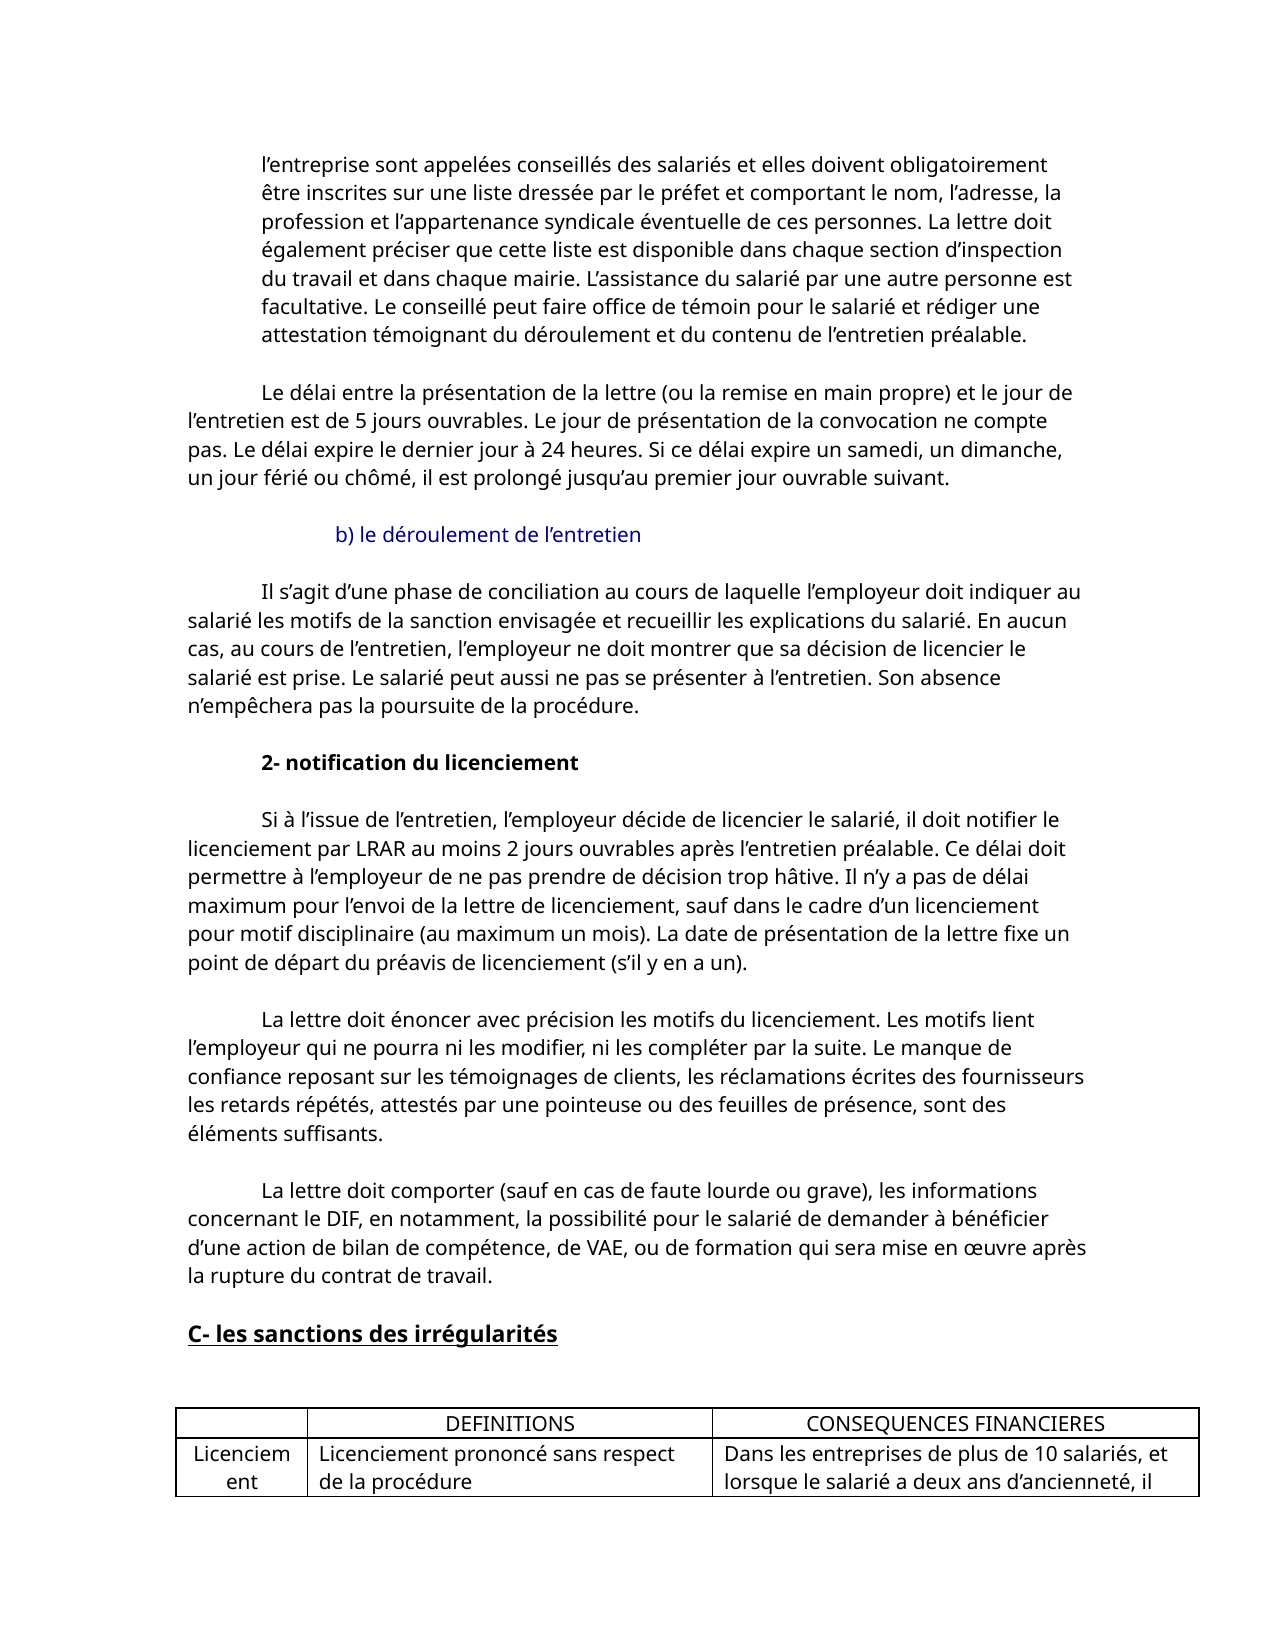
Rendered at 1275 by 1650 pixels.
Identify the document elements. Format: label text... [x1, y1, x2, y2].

text Si à l’issue de l’entretien, l’employeur décide de licencier le salarié, il doit notifier le licenciement par LRAR au moins 2 jours ouvrables après l’entretien préalable. Ce délai doit permettre à l’employeur de ne pas prendre de décision trop hâtive. Il n’y a pas de délai maximum pour l’envoi de la lettre de licenciement, sauf dans le cadre d’un licenciement pour motif disciplinaire (au maximum un mois). La date de présentation de la lettre fixe un point de départ du préavis de licenciement (s’il y en a un). [187, 806, 1087, 976]
table_header CONSEQUENCES FINANCIERES [713, 1409, 1198, 1437]
text l’entreprise sont appelées conseillés des salariés et elles doivent obligatoirement être inscrites sur une liste dressée par le préfet et comportant le nom, l’adresse, la profession et l’appartenance syndicale éventuelle de ces personnes. La lettre doit également préciser que cette liste est disponible dans chaque section d’inspection du travail et dans chaque mairie. L’assistance du salarié par une autre personne est facultative. Le conseillé peut faire office de témoin pour le salarié et rédiger une attestation témoignant du déroulement et du contenu de l’entretien préalable. [261, 150, 1087, 349]
table_header [177, 1409, 307, 1437]
text C- les sanctions des irrégularités [187, 1318, 1087, 1350]
text La lettre doit comporter (sauf en cas de faute lourde ou grave), les informations concernant le DIF, en notamment, la possibilité pour le salarié de demander à bénéficier d’une action de bilan de compétence, de VAE, ou de formation qui sera mise en œuvre après la rupture du contrat de travail. [187, 1176, 1087, 1290]
text Il s’agit d’une phase de conciliation au cours de laquelle l’employeur doit indiquer au salarié les motifs de la sanction envisagée et recueillir les explications du salarié. En aucun cas, au cours de l’entretien, l’employeur ne doit montrer que sa décision de licencier le salarié est prise. Le salarié peut aussi ne pas se présenter à l’entretien. Son absence n’empêchera pas la poursuite de la procédure. [187, 577, 1087, 720]
text 2- notification du licenciement [187, 748, 1087, 777]
table_cell Licenciement prononcé sans respect de la procédure [308, 1439, 712, 1496]
text b) le déroulement de l’entretien [261, 520, 1087, 549]
table_cell Licenciement [177, 1439, 307, 1496]
text La lettre doit énoncer avec précision les motifs du licenciement. Les motifs lient l’employeur qui ne pourra ni les modifier, ni les compléter par la suite. Le manque de confiance reposant sur les témoignages de clients, les réclamations écrites des fournisseurs les retards répétés, attestés par une pointeuse ou des feuilles de présence, sont des éléments suffisants. [187, 1005, 1087, 1147]
table_cell Dans les entreprises de plus de 10 salariés, et lorsque le salarié a deux ans d’ancienneté, il [713, 1439, 1198, 1496]
text Le délai entre la présentation de la lettre (ou la remise en main propre) et le jour de l’entretien est de 5 jours ouvrables. Le jour de présentation de la convocation ne compte pas. Le délai expire le dernier jour à 24 heures. Si ce délai expire un samedi, un dimanche, un jour férié ou chômé, il est prolongé jusqu’au premier jour ouvrable suivant. [187, 378, 1087, 492]
table_header DEFINITIONS [308, 1409, 712, 1437]
